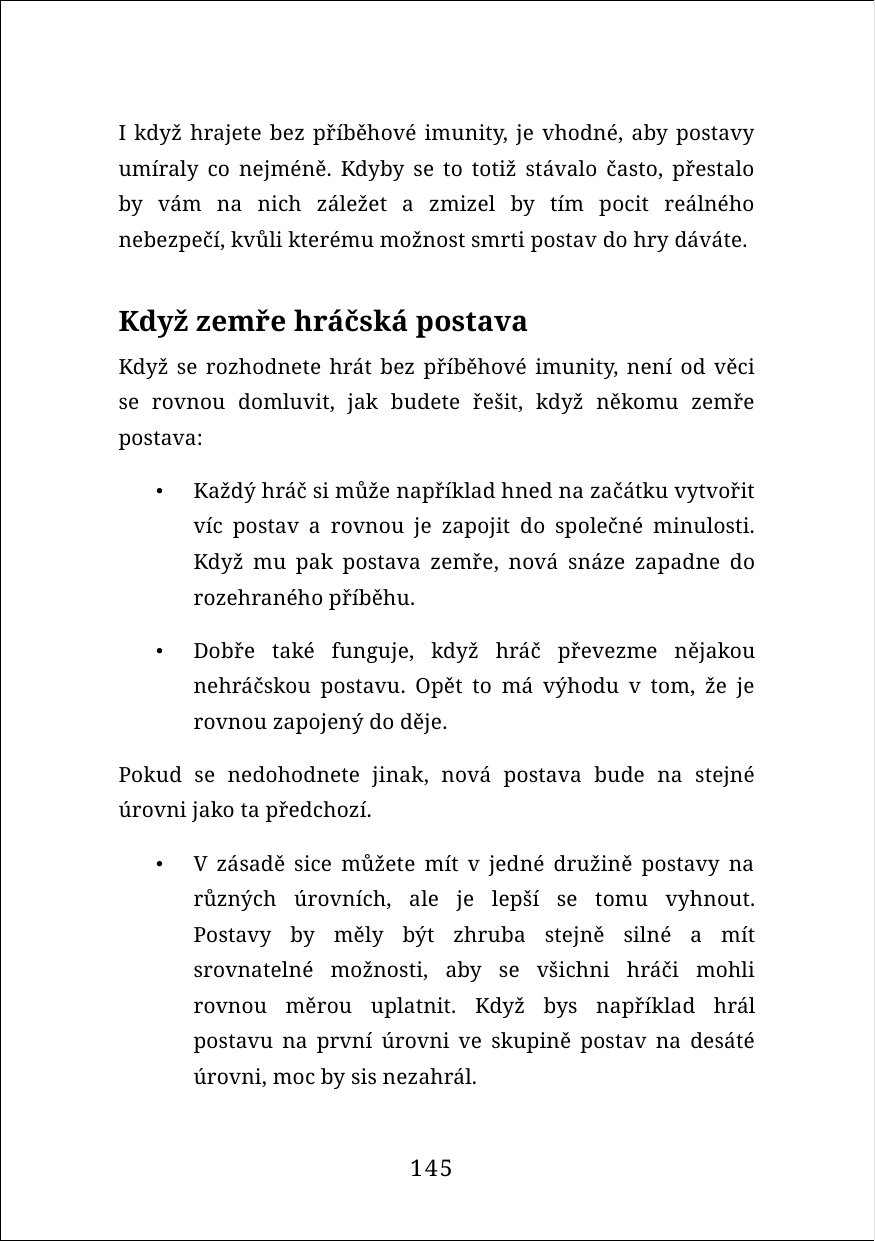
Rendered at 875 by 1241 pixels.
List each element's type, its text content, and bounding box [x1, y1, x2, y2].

subtitle Když zemře hráčská postava [118, 302, 756, 340]
list Dobře také funguje, když hráč převezme nějakou nehráčskou postavu. Opět to má výhodu v tom, že je rovnou zapojený do děje. [156, 636, 756, 735]
text Pokud se nedohodnete jinak, nová postava bude na stejné úrovni jako ta předchozí. [118, 760, 756, 824]
text Když se rozhodnete hrát bez příběhové imunity, není od věci se rovnou domluvit, jak budete řešit, když někomu zemře postava: [118, 352, 756, 451]
text I když hrajete bez příběhové imunity, je vhodné, aby postavy umíraly co nejméně. Kdyby se to totiž stávalo často, přestalo by vám na nich záležet a zmizel by tím pocit reálného nebezpečí, kvůli kterému možnost smrti postav do hry dáváte. [118, 118, 756, 253]
list Každý hráč si může například hned na začátku vytvořit víc postav a rovnou je zapojit do společné minulosti. Když mu pak postava zemře, nová snáze zapadne do rozehraného příběhu. [156, 476, 756, 611]
list V zásadě sice můžete mít v jedné družině postavy na různých úrovních, ale je lepší se tomu vyhnout. Postavy by měly být zhruba stejně silné a mít srovnatelné možnosti, aby se všichni hráči mohli rovnou měrou uplatnit. Když bys například hrál postavu na první úrovni ve skupině postav na desáté úrovni, moc by sis nezahrál. [156, 849, 756, 1090]
